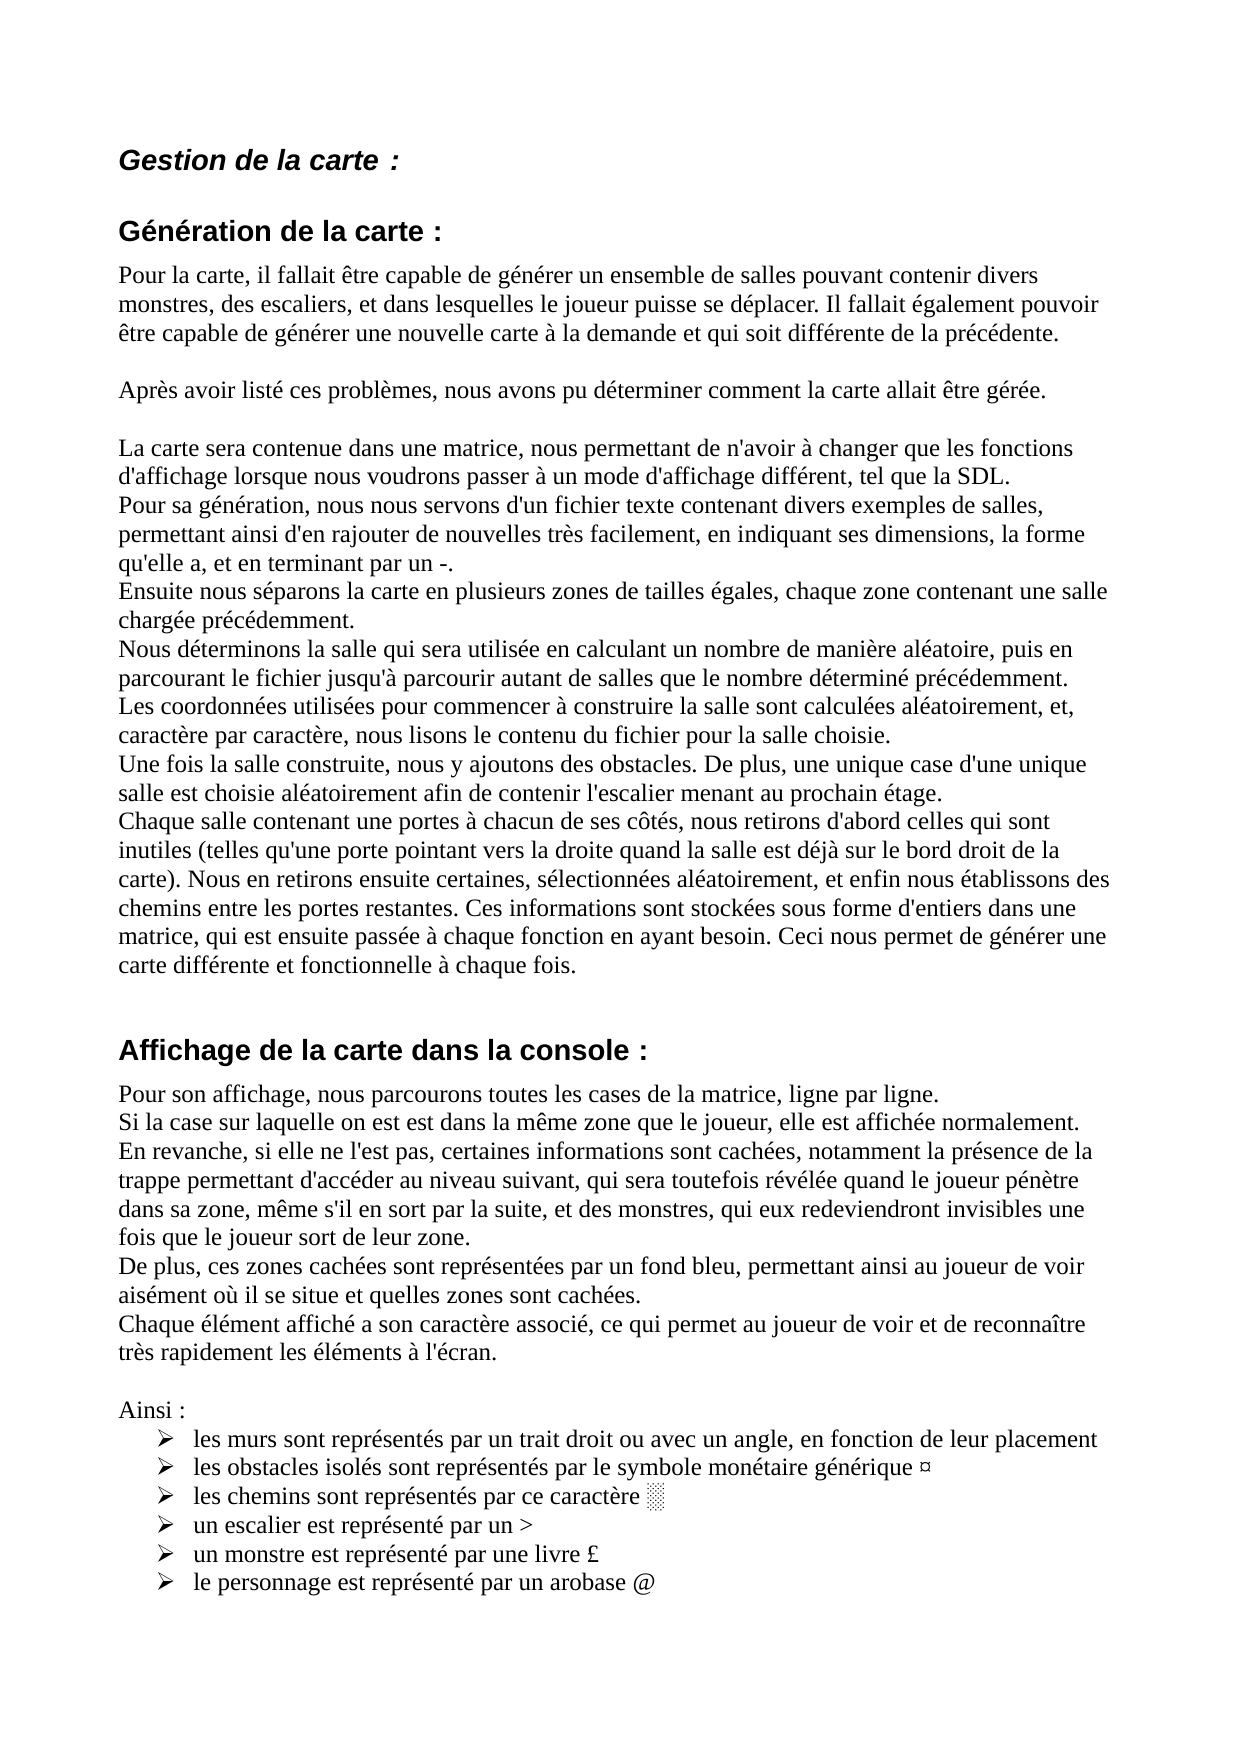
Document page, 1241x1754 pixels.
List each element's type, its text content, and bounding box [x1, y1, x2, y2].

text De plus, ces zones cachées sont représentées par un fond bleu, permettant ainsi au joueur de voir aisément où il se situe et quelles zones sont cachées. [118, 1251, 1122, 1309]
list les obstacles isolés sont représentés par le symbole monétaire générique ¤ [156, 1452, 1122, 1481]
list le personnage est représenté par un arobase @ [156, 1567, 1122, 1596]
text Nous déterminons la salle qui sera utilisée en calculant un nombre de manière aléatoire, puis en parcourant le fichier jusqu'à parcourir autant de salles que le nombre déterminé précédemment. [118, 634, 1122, 691]
list les murs sont représentés par un trait droit ou avec un angle, en fonction de leur placement [156, 1424, 1122, 1452]
list les chemins sont représentés par ce caractère ░ [156, 1481, 1122, 1510]
list un escalier est représenté par un > [156, 1510, 1122, 1539]
subtitle Gestion de la carte : [118, 143, 1122, 177]
text Pour la carte, il fallait être capable de générer un ensemble de salles pouvant contenir divers monstres, des escaliers, et dans lesquelles le joueur puisse se déplacer. Il fallait également pouvoir être capable de générer une nouvelle carte à la demande et qui soit différente de la précédente. [118, 260, 1122, 346]
text Chaque salle contenant une portes à chacun de ses côtés, nous retirons d'abord celles qui sont inutiles (telles qu'une porte pointant vers la droite quand la salle est déjà sur le bord droit de la carte). Nous en retirons ensuite certaines, sélectionnées aléatoirement, et enfin nous établissons des chemins entre les portes restantes. Ces informations sont stockées sous forme d'entiers dans une matrice, qui est ensuite passée à chaque fonction en ayant besoin. Ceci nous permet de générer une carte différente et fonctionnelle à chaque fois. [118, 806, 1122, 979]
text Les coordonnées utilisées pour commencer à construire la salle sont calculées aléatoirement, et, caractère par caractère, nous lisons le contenu du fichier pour la salle choisie. [118, 691, 1122, 749]
text Chaque élément affiché a son caractère associé, ce qui permet au joueur de voir et de reconnaître très rapidement les éléments à l'écran. [118, 1309, 1122, 1366]
text Si la case sur laquelle on est est dans la même zone que le joueur, elle est affichée normalement. [118, 1107, 1122, 1136]
text Pour son affichage, nous parcourons toutes les cases de la matrice, ligne par ligne. [118, 1079, 1122, 1107]
text En revanche, si elle ne l'est pas, certaines informations sont cachées, notamment la présence de la trappe permettant d'accéder au niveau suivant, qui sera toutefois révélée quand le joueur pénètre dans sa zone, même s'il en sort par la suite, et des monstres, qui eux redeviendront invisibles une fois que le joueur sort de leur zone. [118, 1136, 1122, 1251]
text Après avoir listé ces problèmes, nous avons pu déterminer comment la carte allait être gérée. [118, 375, 1122, 404]
text Ensuite nous séparons la carte en plusieurs zones de tailles égales, chaque zone contenant une salle chargée précédemment. [118, 576, 1122, 634]
list un monstre est représenté par une livre £ [156, 1539, 1122, 1567]
subtitle Génération de la carte : [118, 214, 1122, 248]
text Pour sa génération, nous nous servons d'un fichier texte contenant divers exemples de salles, permettant ainsi d'en rajouter de nouvelles très facilement, en indiquant ses dimensions, la forme qu'elle a, et en terminant par un -. [118, 490, 1122, 576]
text Une fois la salle construite, nous y ajoutons des obstacles. De plus, une unique case d'une unique salle est choisie aléatoirement afin de contenir l'escalier menant au prochain étage. [118, 749, 1122, 806]
subtitle Affichage de la carte dans la console : [118, 1033, 1122, 1066]
text La carte sera contenue dans une matrice, nous permettant de n'avoir à changer que les fonctions d'affichage lorsque nous voudrons passer à un mode d'affichage différent, tel que la SDL. [118, 433, 1122, 490]
text Ainsi : [118, 1395, 1122, 1424]
